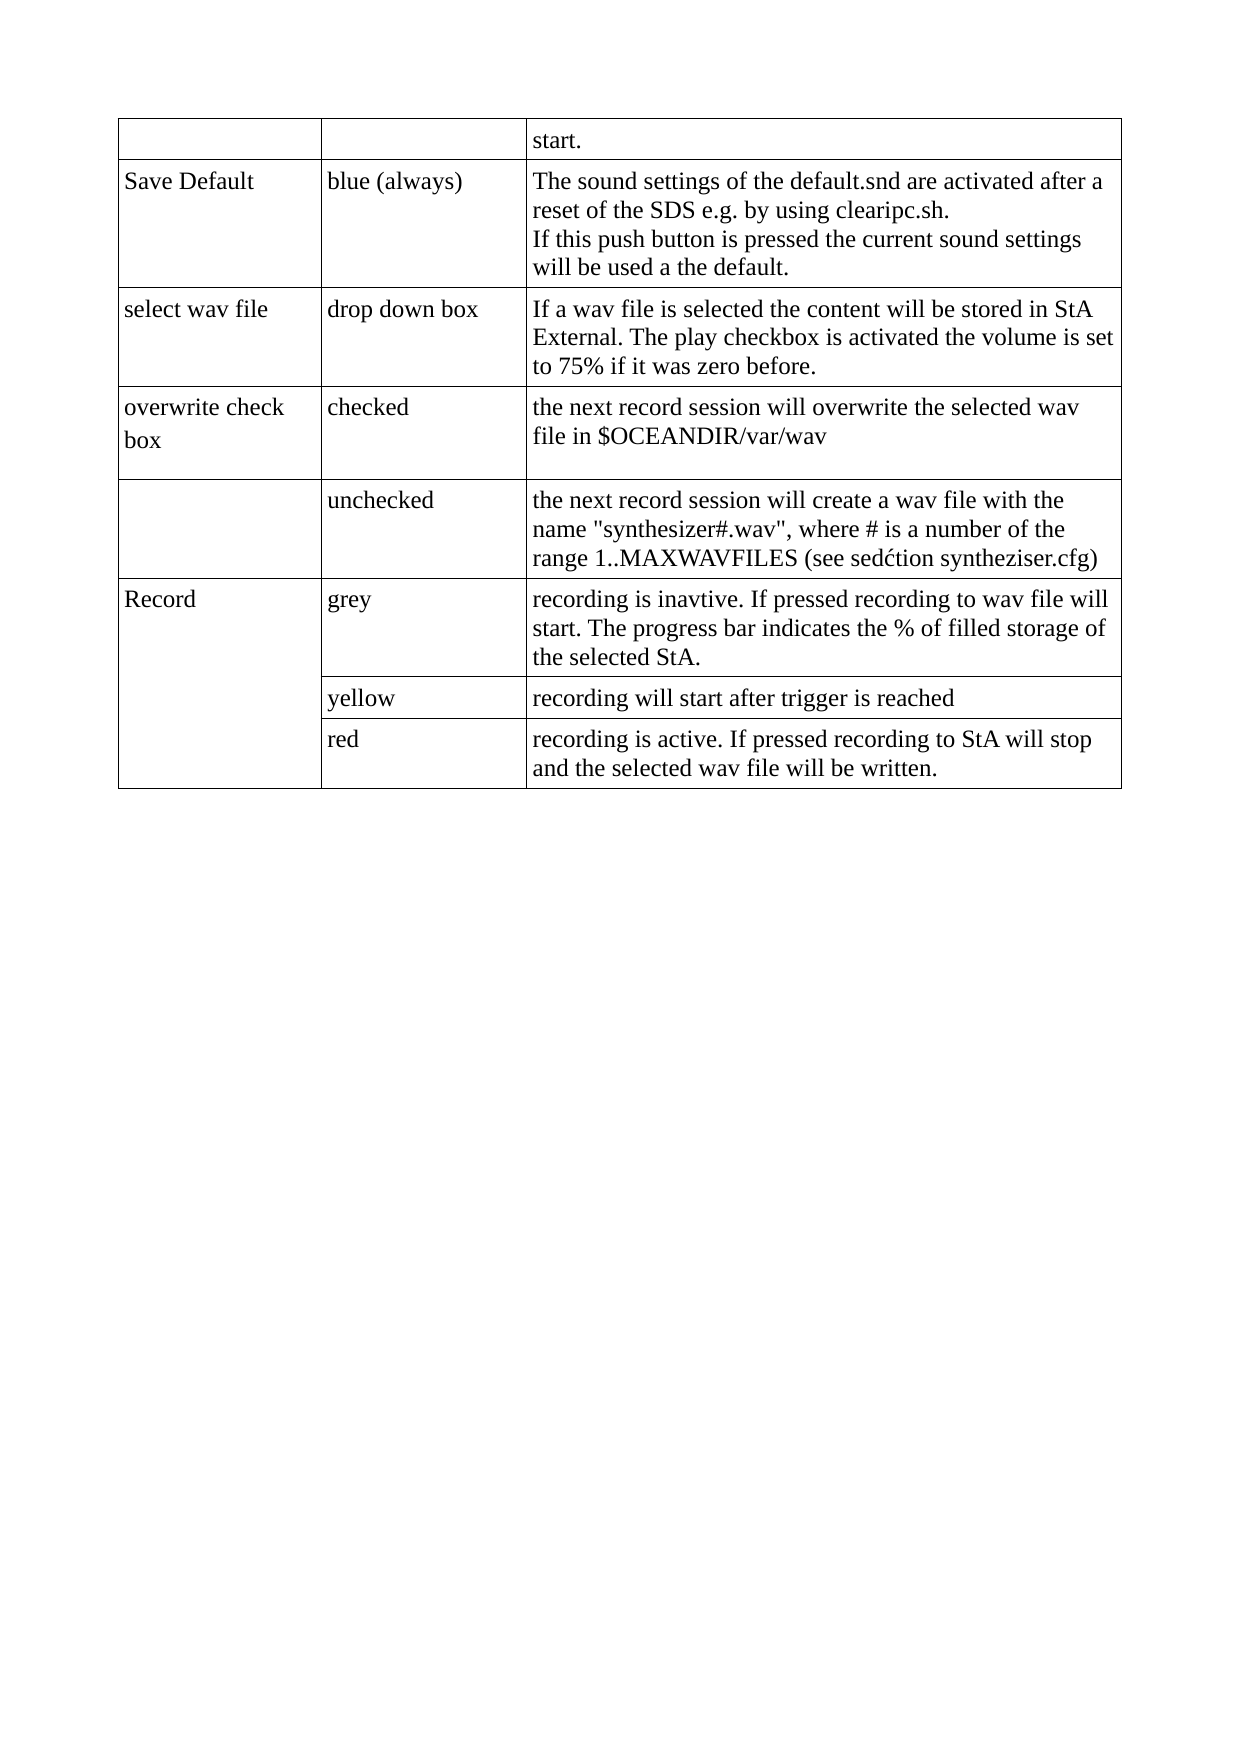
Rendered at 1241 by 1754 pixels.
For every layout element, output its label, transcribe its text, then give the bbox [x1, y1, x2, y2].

table_cell the next record session will overwrite the selected wav file in $OCEANDIR/var/wav [527, 387, 1121, 479]
table_cell the next record session will create a wav file with the name "synthesizer#.wav", where # is a number of the range 1..MAXWAVFILES (see sedćtion syntheziser.cfg) [527, 480, 1121, 577]
table_cell recording is inavtive. If pressed recording to wav file will start. The progress bar indicates the % of filled storage of the selected StA. [527, 579, 1121, 676]
table_cell recording is active. If pressed recording to StA will stop and the selected wav file will be written. [527, 719, 1121, 787]
table_cell red [322, 719, 526, 787]
table_cell drop down box [322, 288, 526, 386]
table_cell Record [119, 579, 321, 787]
table_cell The sound settings of the default.snd are activated after a reset of the SDS e.g. by using clearipc.sh. If this push button is pressed the current sound settings will be used a the default. [527, 160, 1121, 287]
table_cell If a wav file is selected the content will be stored in StA External. The play checkbox is activated the volume is set to 75% if it was zero before. [527, 288, 1121, 386]
table_cell overwrite check box [119, 387, 321, 479]
table_cell [119, 480, 321, 577]
table_cell start. [527, 119, 1121, 159]
table_cell recording will start after trigger is reached [527, 677, 1121, 717]
table_cell [322, 119, 526, 159]
table_cell select wav file [119, 288, 321, 386]
table_cell Save Default [119, 160, 321, 287]
table_cell checked [322, 387, 526, 479]
table_cell yellow [322, 677, 526, 717]
table_cell blue (always) [322, 160, 526, 287]
table_cell grey [322, 579, 526, 676]
table_cell unchecked [322, 480, 526, 577]
